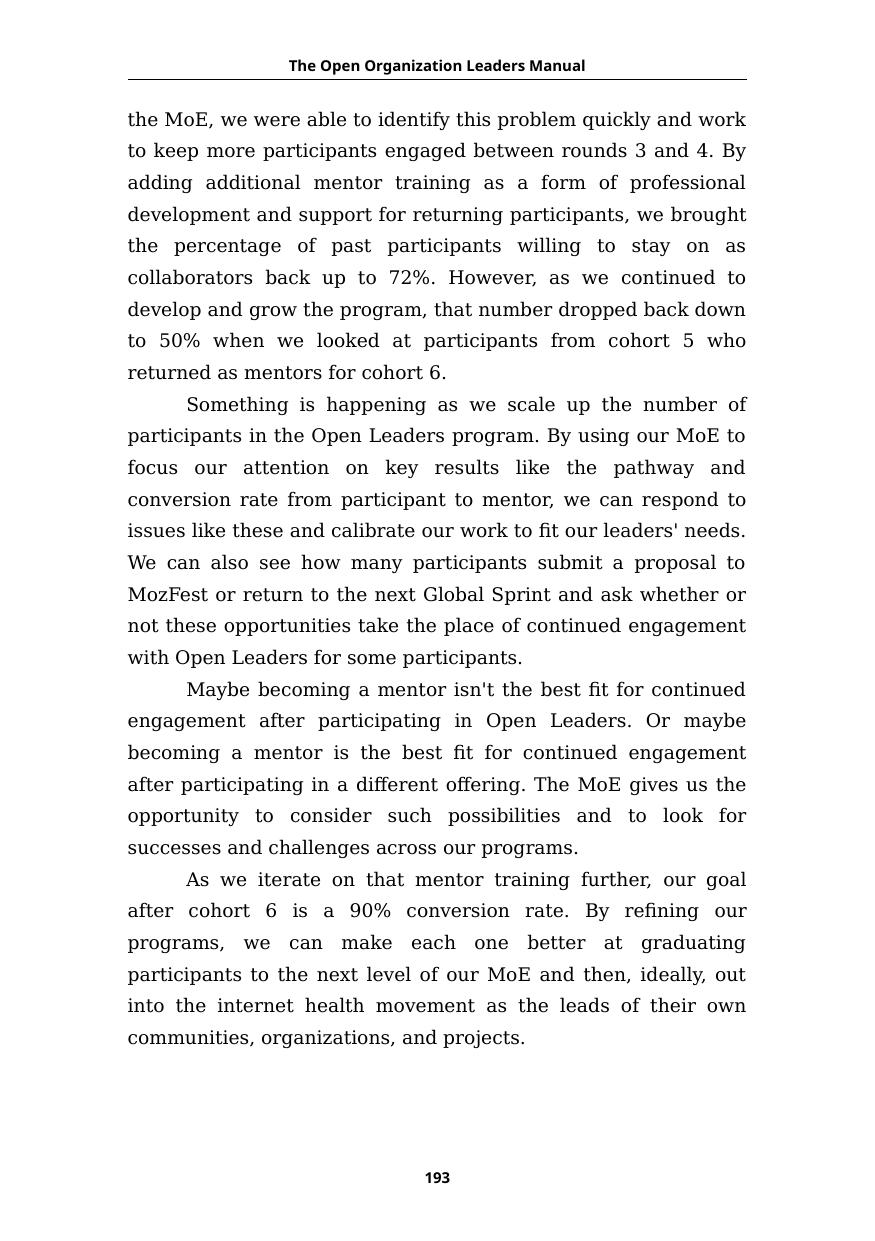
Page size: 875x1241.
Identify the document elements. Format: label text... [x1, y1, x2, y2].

text Maybe becoming a mentor isn't the best fit for continued engagement after participating in Open Leaders. Or maybe becoming a mentor is the best fit for continued engagement after participating in a different offering. The MoE gives us the opportunity to consider such possibilities and to look for successes and challenges across our programs. [127, 679, 747, 859]
text the MoE, we were able to identify this problem quickly and work to keep more participants engaged between rounds 3 and 4. By adding additional mentor training as a form of professional development and support for returning participants, we brought the percentage of past participants willing to stay on as collaborators back up to 72%. However, as we continued to develop and grow the program, that number dropped back down to 50% when we looked at participants from cohort 5 who returned as mentors for cohort 6. [127, 109, 747, 384]
text Something is happening as we scale up the number of participants in the Open Leaders program. By using our MoE to focus our attention on key results like the pathway and conversion rate from participant to mentor, we can respond to issues like these and calibrate our work to fit our leaders' needs. We can also see how many participants submit a proposal to MozFest or return to the next Global Sprint and ask whether or not these opportunities take the place of continued engagement with Open Leaders for some participants. [127, 394, 747, 669]
text As we iterate on that mentor training further, our goal after cohort 6 is a 90% conversion rate. By refining our programs, we can make each one better at graduating participants to the next level of our MoE and then, ideally, out into the internet health movement as the leads of their own communities, organizations, and projects. [127, 869, 747, 1049]
